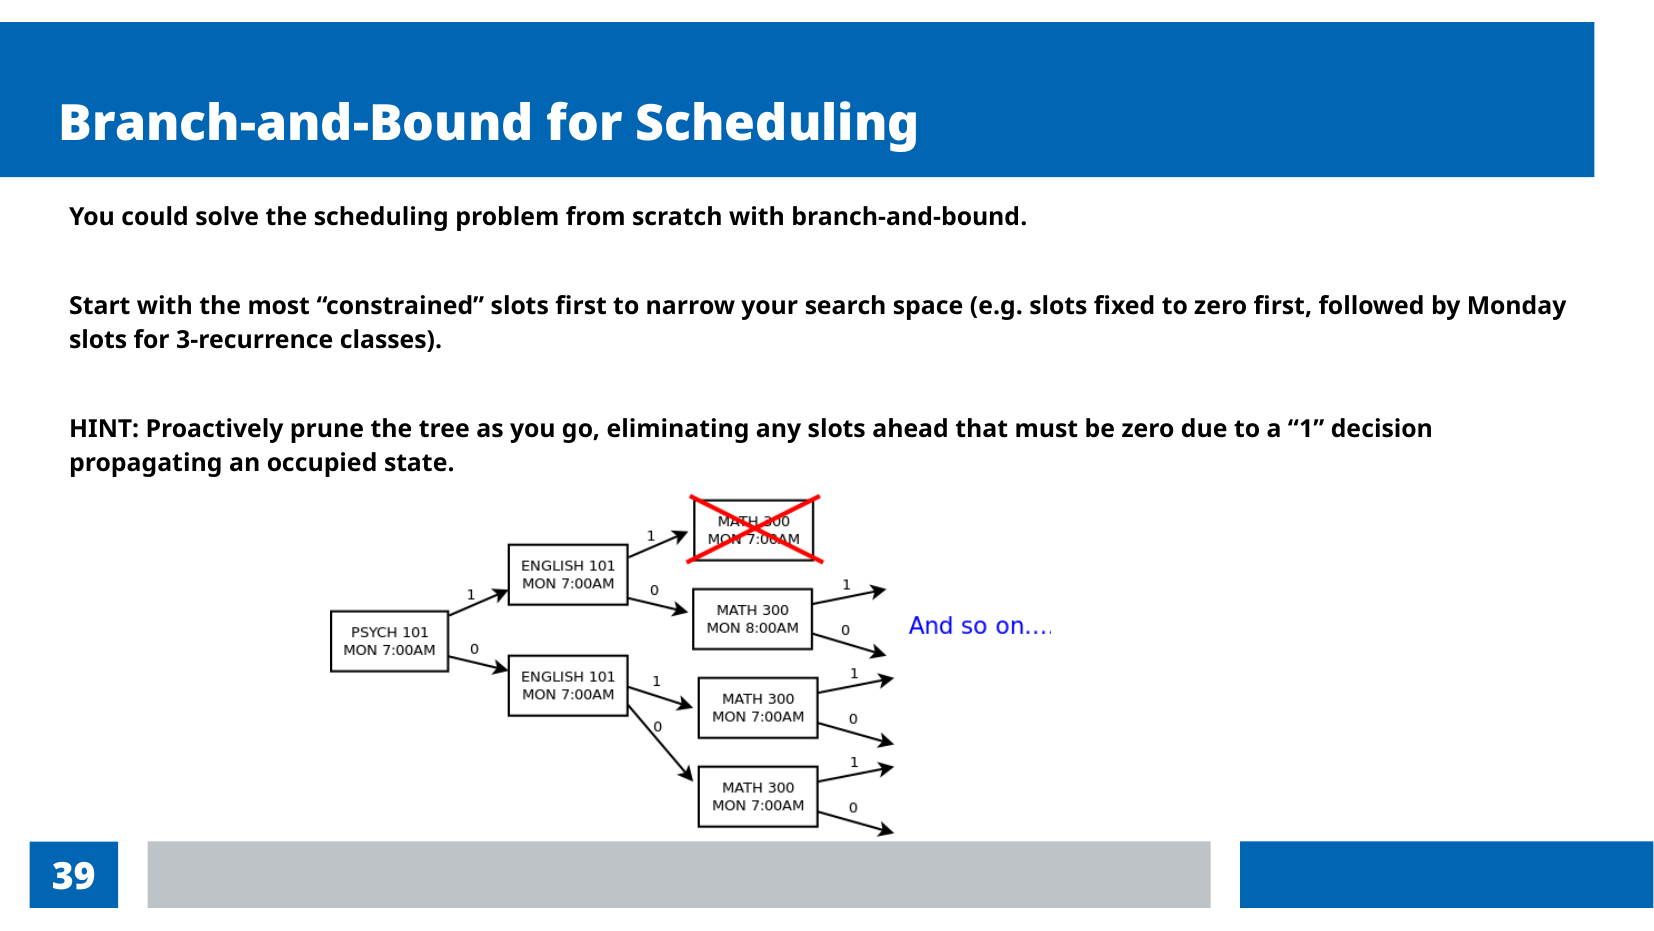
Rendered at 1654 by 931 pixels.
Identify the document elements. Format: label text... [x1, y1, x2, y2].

picture [330, 493, 1051, 838]
title Branch-and-Bound for Scheduling [59, 44, 1595, 156]
list You could solve the scheduling problem from scratch with branch-and-bound. Start with the most “constrained” slots first to narrow your search space (e.g. slots fixed to zero first, followed by Monday slots for 3-recurrence classes). HINT: Proactively prune the tree as you go, eliminating any slots ahead that must be zero due to a “1” decision propagating an occupied state. [69, 198, 1576, 481]
